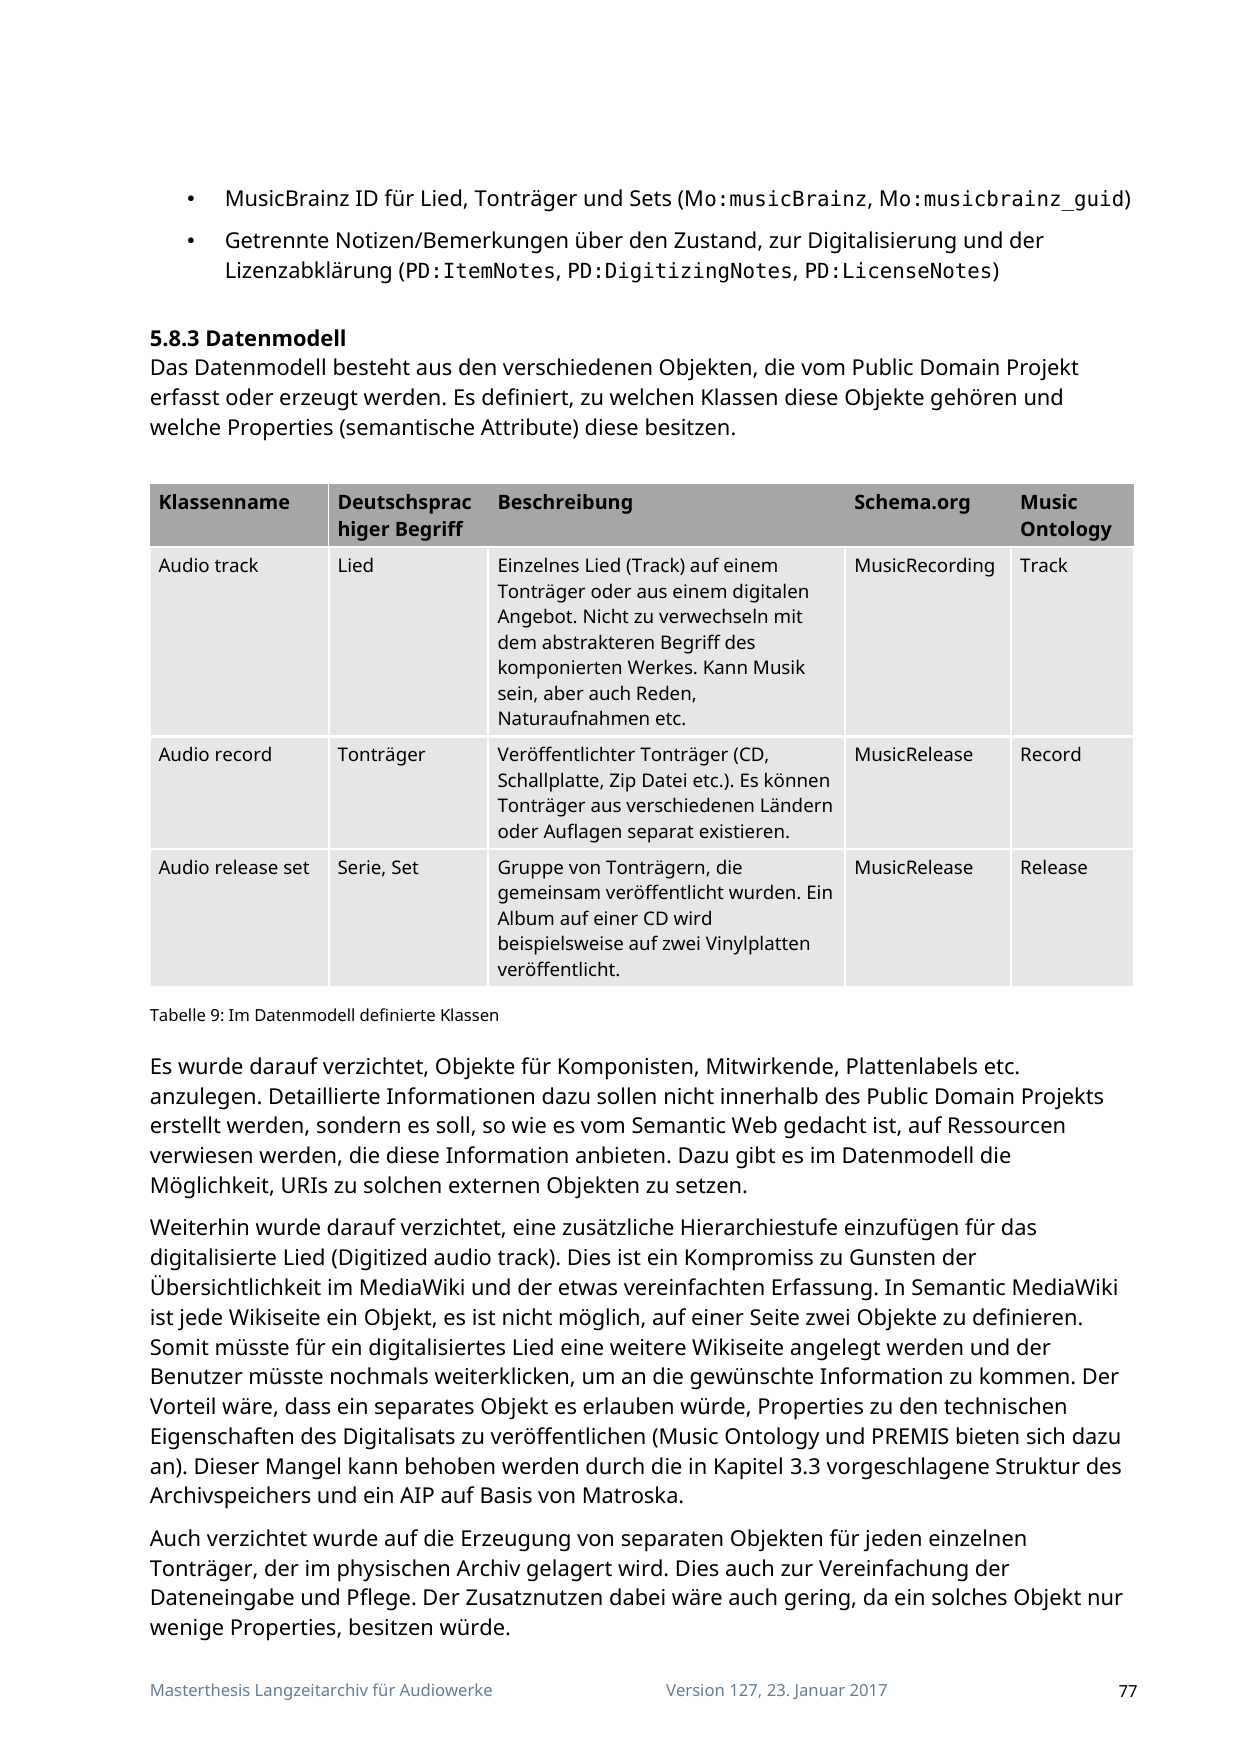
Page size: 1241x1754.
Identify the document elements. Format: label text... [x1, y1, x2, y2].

table_cell Einzelnes Lied (Track) auf einem Tonträger oder aus einem digitalen Angebot. Nicht zu verwechseln mit dem abstrakteren Begriff des komponierten Werkes. Kann Musik sein, aber auch Reden, Naturaufnahmen etc. [489, 548, 844, 735]
table_cell Audio release set [151, 850, 328, 986]
table_cell MusicRelease [846, 850, 1010, 986]
table_cell Audio track [151, 548, 328, 735]
text Das Datenmodell besteht aus den verschiedenen Objekten, die vom Public Domain Projekt erfasst oder erzeugt werden. Es definiert, zu welchen Klassen diese Objekte gehören und welche Properties (semantische Attribute) diese besitzen. [149, 352, 1136, 442]
table_cell Tonträger [330, 738, 487, 848]
table_cell Serie, Set [330, 850, 487, 986]
text Tabelle 9: Im Datenmodell definierte Klassen [149, 1000, 1136, 1026]
list MusicBrainz ID für Lied, Tonträger und Sets (Mo:musicBrainz, Mo:musicbrainz_guid) [187, 183, 1136, 213]
table_cell Audio record [151, 738, 328, 848]
table_cell MusicRelease [846, 738, 1010, 848]
table_cell MusicRecording [846, 548, 1010, 735]
table_cell Veröffentlichter Tonträger (CD, Schallplatte, Zip Datei etc.). Es können Tonträger aus verschiedenen Ländern oder Auflagen separat existieren. [489, 738, 844, 848]
subtitle Datenmodell [149, 322, 1136, 352]
text Weiterhin wurde darauf verzichtet, eine zusätzliche Hierarchiestufe einzufügen für das digitalisierte Lied (Digitized audio track). Dies ist ein Kompromiss zu Gunsten der Übersichtlichkeit im MediaWiki und der etwas vereinfachten Erfassung. In Semantic MediaWiki ist jede Wikiseite ein Objekt, es ist nicht möglich, auf einer Seite zwei Objekte zu definieren. Somit müsste für ein digitalisiertes Lied eine weitere Wikiseite angelegt werden und der Benutzer müsste nochmals weiterklicken, um an die gewünschte Information zu kommen. Der Vorteil wäre, dass ein separates Objekt es erlauben würde, Properties zu den technischen Eigenschaften des Digitalisats zu veröffentlichen (Music Ontology und PREMIS bieten sich dazu an). Dieser Mangel kann behoben werden durch die in Kapitel 3.3 vorgeschlagene Struktur des Archivspeichers und ein AIP auf Basis von Matroska. [149, 1212, 1136, 1510]
table_header Music Ontology [1011, 484, 1134, 546]
table_cell Release [1012, 850, 1133, 986]
text Auch verzichtet wurde auf die Erzeugung von separaten Objekten für jeden einzelnen Tonträger, der im physischen Archiv gelagert wird. Dies auch zur Vereinfachung der Dateneingabe und Pflege. Der Zusatznutzen dabei wäre auch gering, da ein solches Objekt nur wenige Properties, besitzen würde. [149, 1523, 1136, 1642]
table_header Schema.org [845, 484, 1011, 546]
table_header Klassenname [150, 484, 328, 546]
table_cell Lied [330, 548, 487, 735]
table_cell Track [1012, 548, 1133, 735]
table_cell Gruppe von Tonträgern, die gemeinsam veröffentlicht wurden. Ein Album auf einer CD wird beispielsweise auf zwei Vinylplatten veröffentlicht. [489, 850, 844, 986]
text Es wurde darauf verzichtet, Objekte für Komponisten, Mitwirkende, Plattenlabels etc. anzulegen. Detaillierte Informationen dazu sollen nicht innerhalb des Public Domain Projekts erstellt werden, sondern es soll, so wie es vom Semantic Web gedacht ist, auf Ressourcen verwiesen werden, die diese Information anbieten. Dazu gibt es im Datenmodell die Möglichkeit, URIs zu solchen externen Objekten zu setzen. [149, 1051, 1136, 1200]
list Getrennte Notizen/Bemerkungen über den Zustand, zur Digitalisierung und der Lizenzabklärung (PD:ItemNotes, PD:DigitizingNotes, PD:LicenseNotes) [187, 225, 1136, 285]
table_header Beschreibung [488, 484, 845, 546]
table_header Deutschsprachiger Begriff [329, 484, 488, 546]
table_cell Record [1012, 738, 1133, 848]
